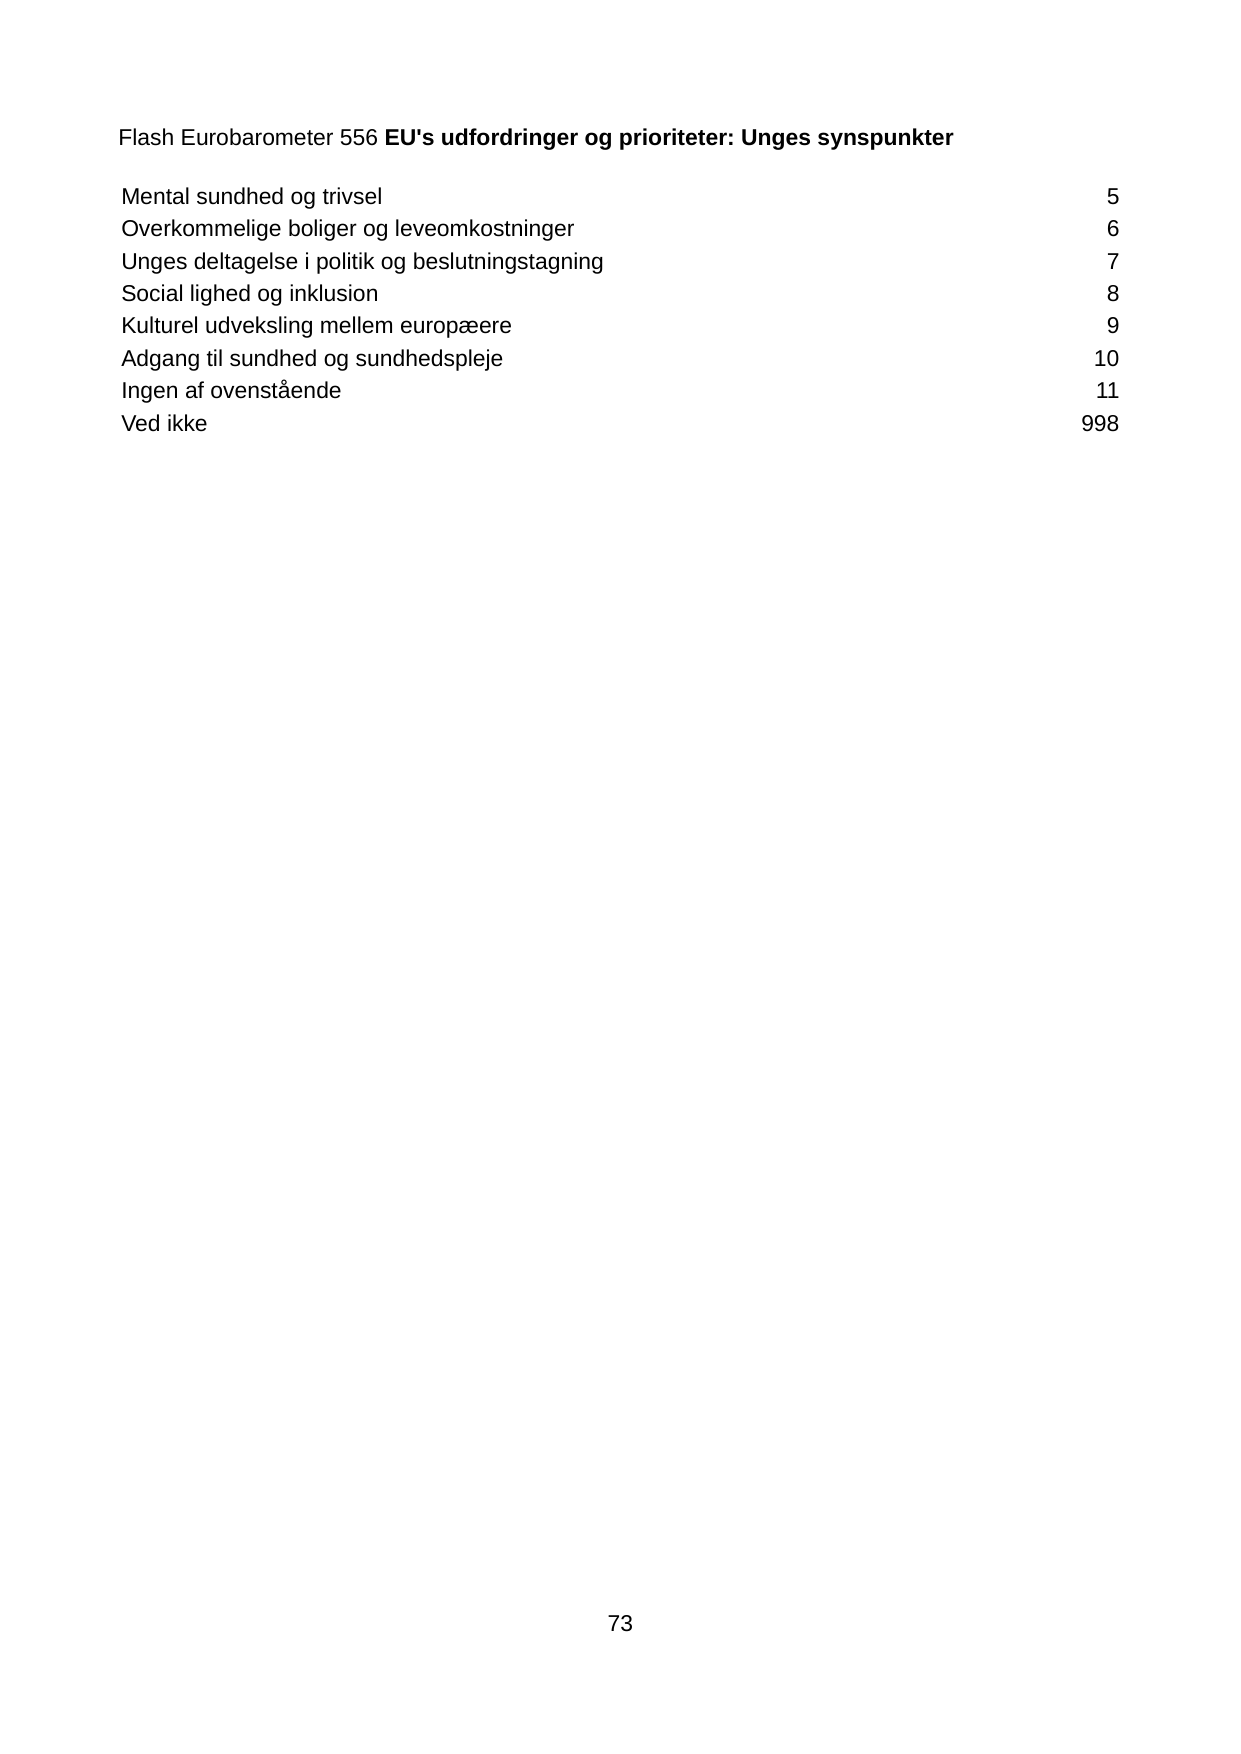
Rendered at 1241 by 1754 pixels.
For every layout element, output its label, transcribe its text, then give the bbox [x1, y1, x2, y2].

table_cell 7 [986, 245, 1122, 277]
table_cell Social lighed og inklusion [118, 277, 986, 309]
table_cell Mental sundhed og trivsel [118, 180, 986, 212]
table_cell Overkommelige boliger og leveomkostninger [118, 212, 986, 245]
table_cell 998 [986, 407, 1122, 439]
table_cell Ved ikke [118, 407, 986, 439]
table_cell 8 [986, 277, 1122, 309]
table_cell 9 [986, 310, 1122, 342]
table_cell Ingen af ovenstående [118, 374, 986, 407]
table_cell 10 [986, 342, 1122, 374]
table_cell Adgang til sundhed og sundhedspleje [118, 342, 986, 374]
table_cell 5 [986, 180, 1122, 212]
table_cell Unges deltagelse i politik og beslutningstagning [118, 245, 986, 277]
table_cell 6 [986, 212, 1122, 245]
table_cell Kulturel udveksling mellem europæere [118, 310, 986, 342]
table_cell 11 [986, 374, 1122, 407]
